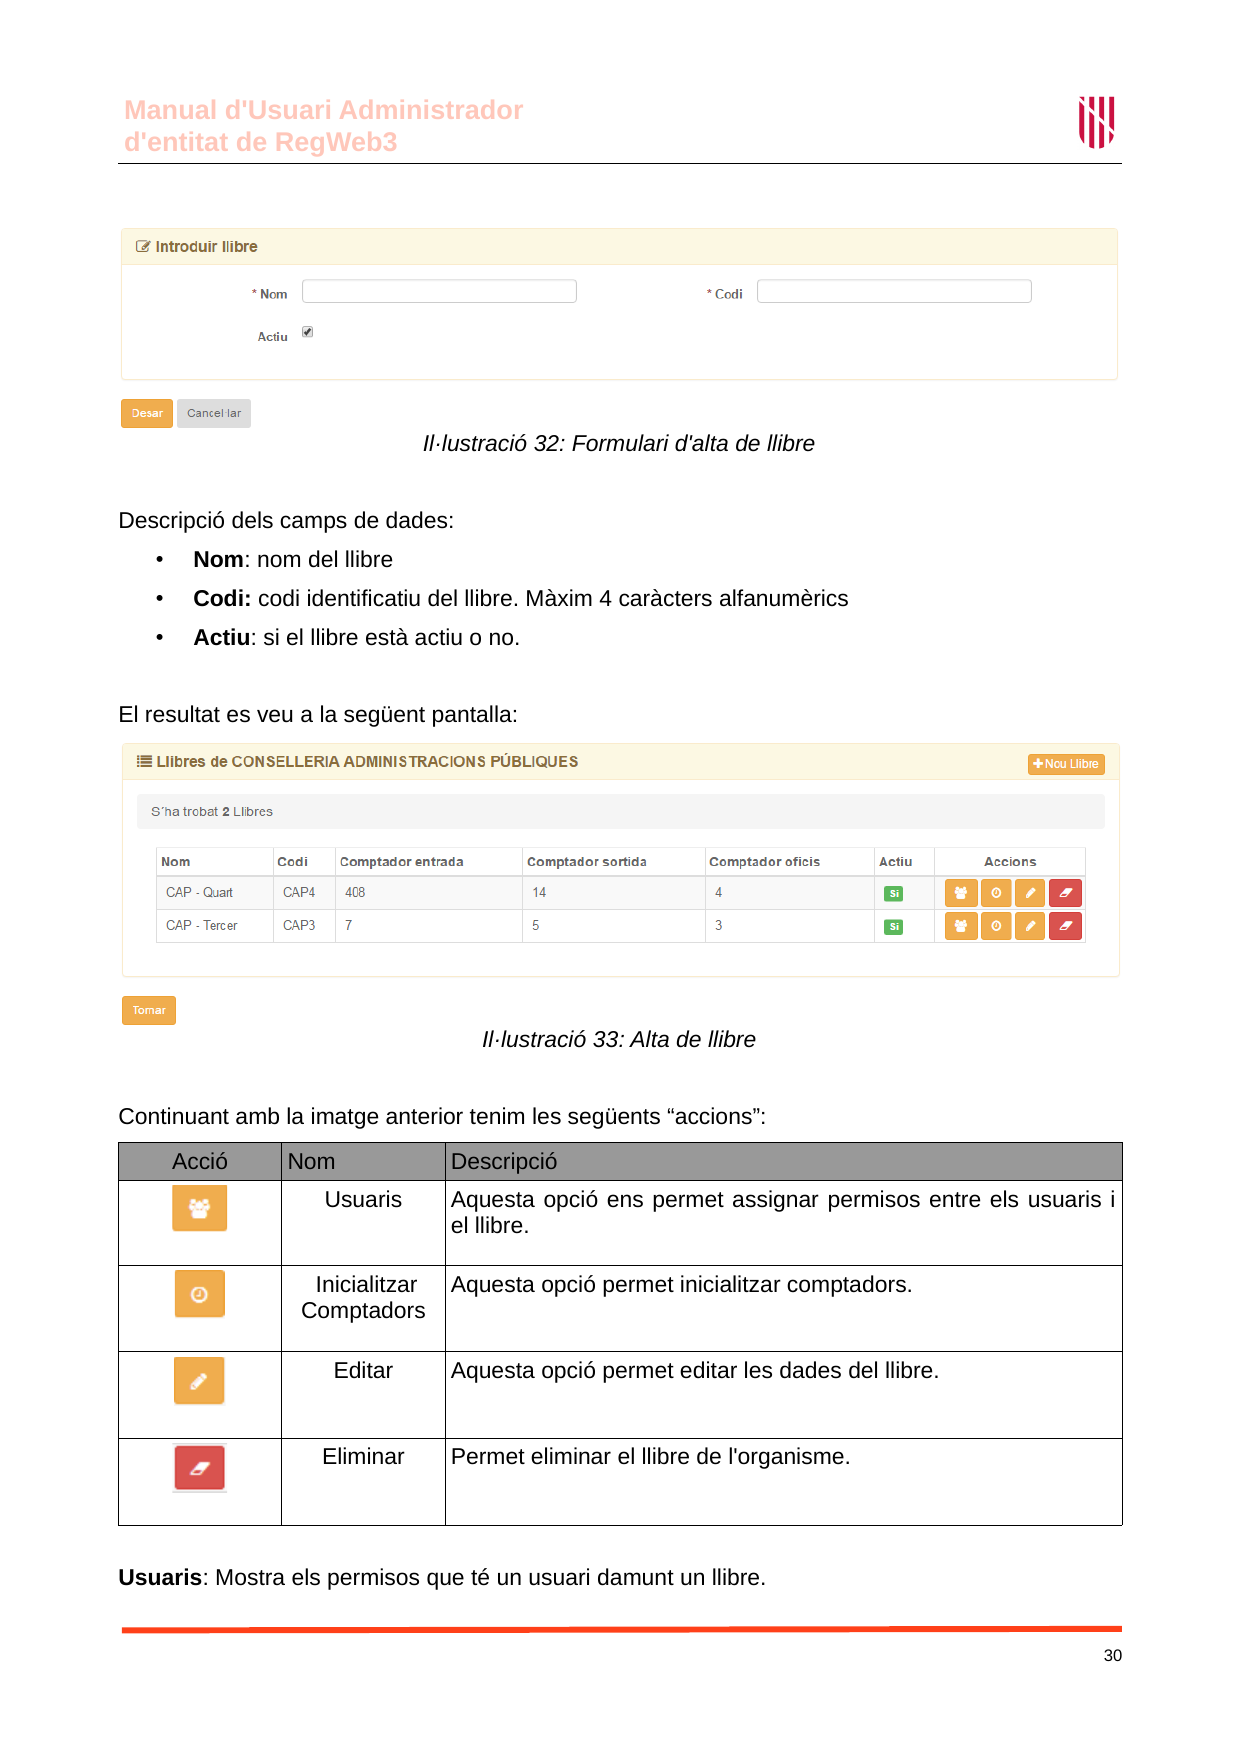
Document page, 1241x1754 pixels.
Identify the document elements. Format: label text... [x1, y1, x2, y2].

table_cell Usuaris [282, 1181, 445, 1265]
table_cell Eliminar [282, 1439, 445, 1525]
table_cell [119, 1181, 281, 1265]
text Continuant amb la imatge anterior tenim les següents “accions”: [118, 1103, 1122, 1129]
text Il·lustració 32: Formulari d'alta de llibre [118, 430, 1122, 456]
picture [172, 1443, 228, 1493]
table_cell Inicialitzar Comptadors [282, 1266, 445, 1351]
table_header Acció [119, 1143, 281, 1180]
table_cell Aquesta opció permet editar les dades del llibre. [446, 1352, 1122, 1437]
list Nom: nom del llibre [156, 546, 1122, 572]
text Il·lustració 33: Alta de llibre [118, 1026, 1122, 1052]
table_cell [119, 1266, 281, 1351]
picture [174, 1357, 226, 1406]
list Codi: codi identificatiu del llibre. Màxim 4 caràcters alfanumèrics [156, 585, 1122, 611]
table_cell [119, 1439, 281, 1525]
text Descripció dels camps de dades: [118, 507, 1122, 533]
picture [172, 1185, 228, 1233]
list Actiu: si el llibre està actiu o no. [156, 624, 1122, 650]
table_cell [119, 1352, 281, 1437]
table_cell Editar [282, 1352, 445, 1437]
table_cell Aquesta opció ens permet assignar permisos entre els usuaris i el llibre. [446, 1181, 1122, 1265]
text El resultat es veu a la següent pantalla: [118, 701, 1122, 728]
picture [1076, 94, 1117, 150]
table_header Descripció [446, 1143, 1122, 1180]
table_header Nom [282, 1143, 445, 1180]
table_cell Permet eliminar el llibre de l'organisme. [446, 1439, 1122, 1525]
text Usuaris: Mostra els permisos que té un usuari damunt un llibre. [118, 1564, 1122, 1590]
picture [174, 1270, 225, 1319]
table_cell Aquesta opció permet inicialitzar comptadors. [446, 1266, 1122, 1351]
